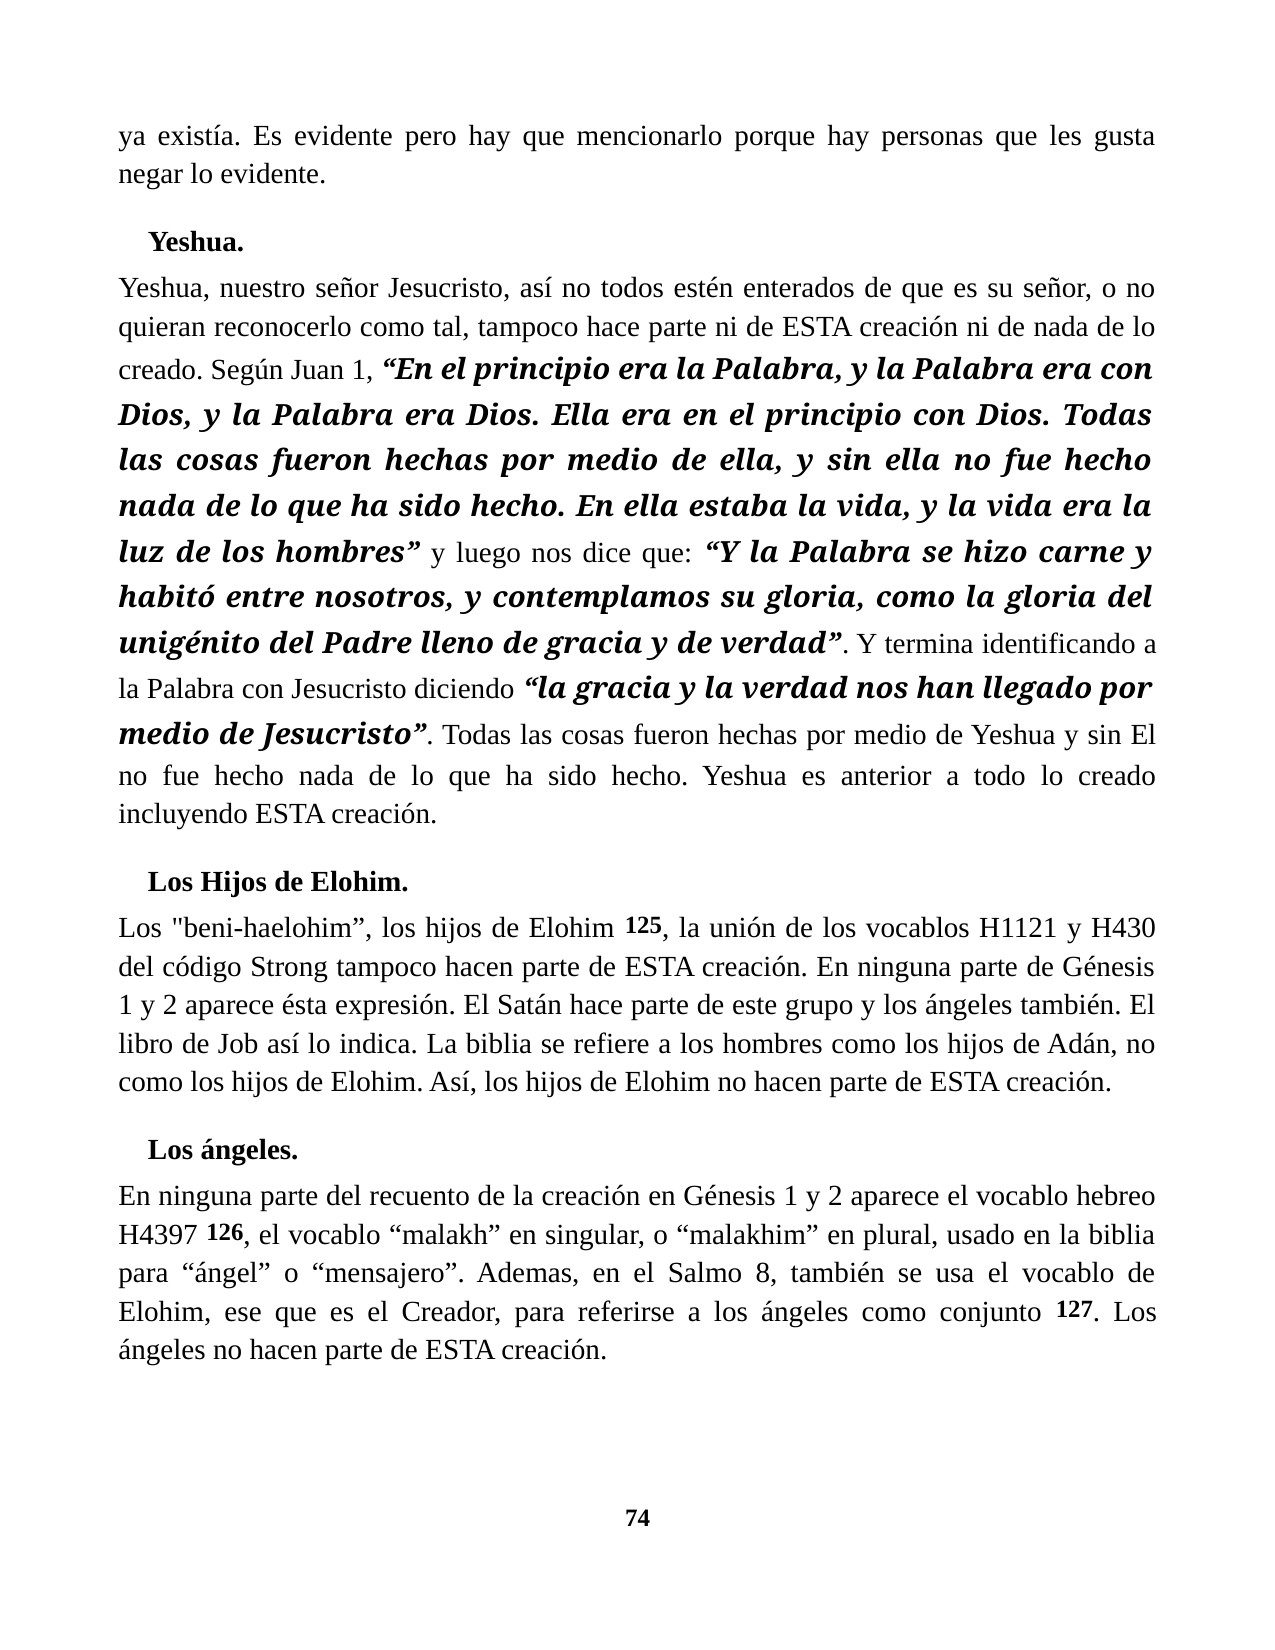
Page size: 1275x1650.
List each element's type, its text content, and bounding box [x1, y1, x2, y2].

subtitle Yeshua. [148, 224, 1157, 258]
text En ninguna parte del recuento de la creación en Génesis 1 y 2 aparece el vocablo hebreo H4397 , el vocablo “malakh” en singular, o “malakhim” en plural, usado en la biblia para “ángel” o “mensajero”. Ademas, en el Salmo 8, también se usa el vocablo de Elohim, ese que es el Creador, para referirse a los ángeles como conjunto . Los ángeles no hacen parte de ESTA creación. [118, 1178, 1157, 1366]
subtitle Los Hijos de Elohim. [148, 864, 1157, 898]
text ya existía. Es evidente pero hay que mencionarlo porque hay personas que les gusta negar lo evidente. [118, 118, 1157, 190]
text Yeshua, nuestro señor Jesucristo, así no todos estén enterados de que es su señor, o no quieran reconocerlo como tal, tampoco hace parte ni de ESTA creación ni de nada de lo creado. Según Juan 1, “En el principio era la Palabra, y la Palabra era con Dios, y la Palabra era Dios. Ella era en el principio con Dios. Todas las cosas fueron hechas por medio de ella, y sin ella no fue hecho nada de lo que ha sido hecho. En ella estaba la vida, y la vida era la luz de los hombres” y luego nos dice que: “Y la Palabra se hizo carne y habitó entre nosotros, y contemplamos su gloria, como la gloria del unigénito del Padre lleno de gracia y de verdad”. Y termina identificando a la Palabra con Jesucristo diciendo “la gracia y la verdad nos han llegado por medio de Jesucristo”. Todas las cosas fueron hechas por medio de Yeshua y sin El no fue hecho nada de lo que ha sido hecho. Yeshua es anterior a todo lo creado incluyendo ESTA creación. [118, 270, 1157, 830]
subtitle Los ángeles. [148, 1132, 1157, 1166]
text Los "beni-haelohim”, los hijos de Elohim , la unión de los vocablos H1121 y H430 del código Strong tampoco hacen parte de ESTA creación. En ninguna parte de Génesis 1 y 2 aparece ésta expresión. El Satán hace parte de este grupo y los ángeles también. El libro de Job así lo indica. La biblia se refiere a los hombres como los hijos de Adán, no como los hijos de Elohim. Así, los hijos de Elohim no hacen parte de ESTA creación. [118, 910, 1157, 1098]
